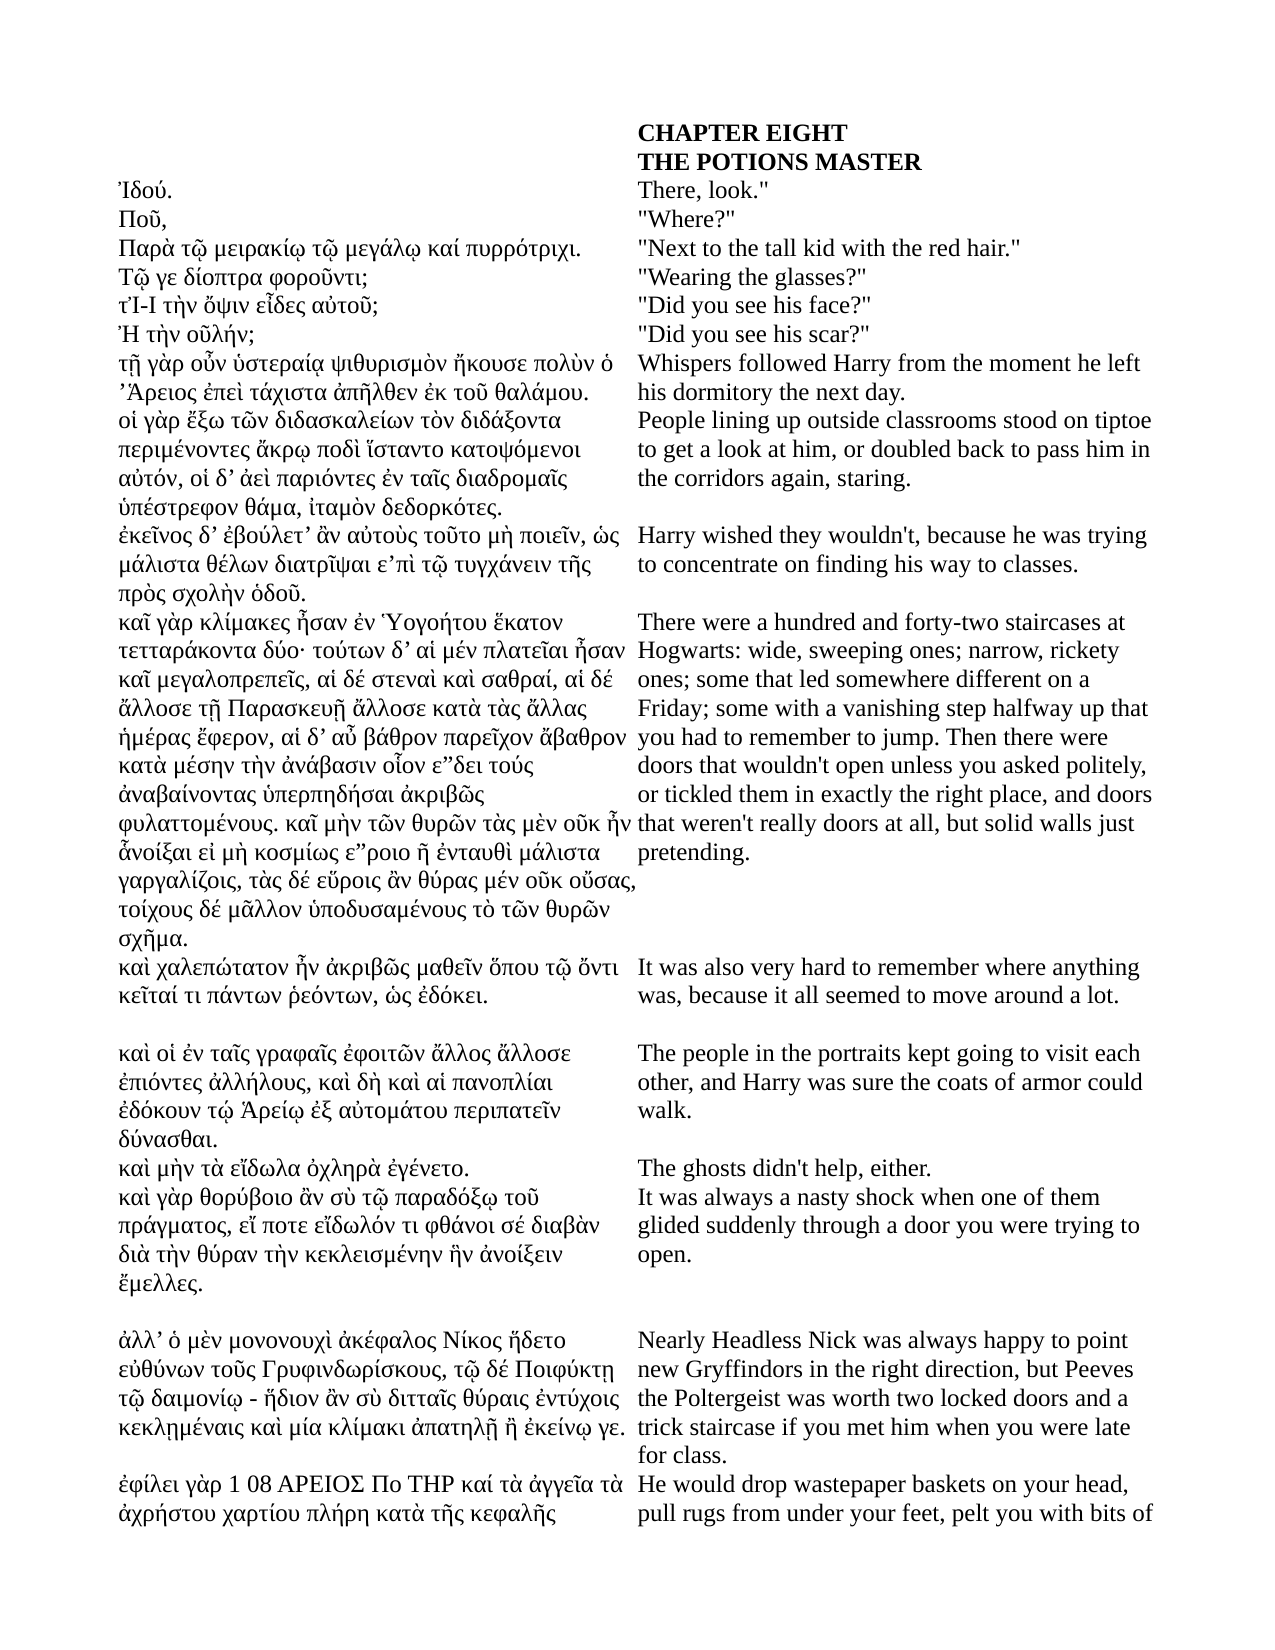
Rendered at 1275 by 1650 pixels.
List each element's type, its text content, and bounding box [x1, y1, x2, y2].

table_cell "Wearing the glasses?" [637, 262, 1157, 291]
table_header [118, 118, 637, 176]
table_cell ἐκεῖνος δ’ ἐβούλετ’ ἂν αὐτοὺς τοῦτο μὴ ποιεῖν, ὡς μάλιστα θέλων διατρῖψαι ε’πὶ τῷ τυγχάνειν τῆς πρὸς σχολὴν ὁδοῦ. [118, 521, 637, 607]
table_cell Παρὰ τῷ μειρακίῳ τῷ μεγάλῳ καί πυρρότριχι. [118, 233, 637, 262]
table_cell "Did you see his face?" [637, 291, 1157, 319]
table_cell ἐφίλει γὰρ 1 08 ΑΡΕΙΟΣ Πο ΤΗΡ καί τὰ ἀγγεῖα τὰ ἀχρήστου χαρτίου πλήρη κατὰ τῆς κεφαλῆς [118, 1469, 637, 1527]
table_header CHAPTER EIGHT THE POTIONS MASTER [637, 118, 1157, 176]
table_cell There were a hundred and forty-two staircases at Hogwarts: wide, sweeping ones; narrow, rickety ones; some that led somewhere different on a Friday; some with a vanishing step halfway up that you had to remember to jump. Then there were doors that wouldn't open unless you asked politely, or tickled them in exactly the right place, and doors that weren't really doors at all, but solid walls just pretending. [637, 607, 1157, 952]
table_cell He would drop wastepaper baskets on your head, pull rugs from under your feet, pelt you with bits of [637, 1469, 1157, 1527]
table_cell People lining up outside classrooms stood on tiptoe to get a look at him, or doubled back to pass him in the corridors again, staring. [637, 406, 1157, 521]
table_cell Ἠ τὴν οῦλήν; [118, 319, 637, 348]
table_cell καὶ χαλεπώτατον ἦν ἀκριβῶς μαθεῖν ὅπου τῷ ὄντι κεῖταί τι πάντων ῥεόντων, ὡς ἐδόκει. [118, 952, 637, 1038]
table_cell Τῷ γε δίοπτρα φοροῦντι; [118, 262, 637, 291]
table_cell καῖ γὰρ κλίμακες ἦσαν ἐν Ὑογοήτου ἕκατον τετταράκοντα δύο· τούτων δ’ αἱ μέν πλατεῖαι ἦσαν καῖ μεγαλοπρεπεῖς, αἱ δέ στεναὶ καὶ σαθραί, αἱ δέ ἄλλοσε τῇ Παρασκευῇ ἄλλοσε κατὰ τὰς ἄλλας ἡμέρας ἔφερον, αἱ δ’ αὖ βάθρον παρεῖχον ἄβαθρον κατὰ μέσην τὴν ἀνάβασιν οἷον ε”δει τούς ἀναβαίνοντας ὑπερπηδήσαι ἀκριβῶς φυλαττομένους. καῖ μὴν τῶν θυρῶν τὰς μὲν οῦκ ἦν ἇνοίξαι εἰ μὴ κοσμίως ε”ροιο ῆ ἐνταυθὶ μάλιστα γαργαλίζοις, τὰς δέ εὕροις ἂν θύρας μέν οῦκ οὔσας, τοίχους δέ μᾶλλον ὑποδυσαμένους τὸ τῶν θυρῶν σχῆμα. [118, 607, 637, 952]
table_cell καὶ οἱ ἐν ταῖς γραφαῖς ἐφοιτῶν ἄλλος ἄλλοσε ἐπιόντες ἀλλήλους, καὶ δὴ καὶ αἱ πανοπλίαι ἐδόκουν τῴ Ἁρείῳ ἐξ αὐτομάτου περιπατεῖν δύνασθαι. [118, 1038, 637, 1153]
table_cell The ghosts didn't help, either. [637, 1153, 1157, 1182]
table_cell "Next to the tall kid with the red hair." [637, 233, 1157, 262]
table_cell It was always a nasty shock when one of them glided suddenly through a door you were trying to open. [637, 1182, 1157, 1326]
table_cell "Did you see his scar?" [637, 319, 1157, 348]
table_cell Harry wished they wouldn't, because he was trying to concentrate on finding his way to classes. [637, 521, 1157, 607]
table_cell Whispers followed Harry from the moment he left his dormitory the next day. [637, 348, 1157, 406]
table_cell It was also very hard to remember where anything was, because it all seemed to move around a lot. [637, 952, 1157, 1038]
table_cell τἸ-Ι τὴν ὄψιν εἶδες αὐτοῦ; [118, 291, 637, 319]
table_cell ἀλλ’ ὁ μὲν μονονουχὶ ἀκέφαλος Νίκος ἥδετο εὐθύνων τοῦς Γρυφινδωρίσκους, τῷ δέ Ποιφύκτῃ τῷ δαιμονίῳ - ἥδιον ἂν σὺ διτταῖς θύραις ἐντύχοις κεκλῃμέναις καὶ μία κλίμακι ἀπατηλῇ ἢ ἐκείνῳ γε. [118, 1326, 637, 1469]
table_cell "Where?" [637, 204, 1157, 233]
table_cell καὶ γὰρ θορύβοιο ἂν σὺ τῷ παραδόξῳ τοῦ πράγματος, εἴ ποτε εἴδωλόν τι φθάνοι σέ διαβὰν διὰ τὴν θύραν τὴν κεκλεισμένην ἣν ἀνοίξειν ἔμελλες. [118, 1182, 637, 1326]
table_cell Ἰδού. [118, 176, 637, 204]
table_cell Nearly Headless Nick was always happy to point new Gryffindors in the right direction, but Peeves the Poltergeist was worth two locked doors and a trick staircase if you met him when you were late for class. [637, 1326, 1157, 1469]
table_cell τῇ γὰρ οὖν ὑστεραίᾳ ψιθυρισμὸν ἤκουσε πολὺν ὁ ’Ἁρειος ἐπεὶ τάχιστα ἀπῆλθεν ἐκ τοῦ θαλάμου. [118, 348, 637, 406]
table_cell There, look." [637, 176, 1157, 204]
table_cell οἱ γὰρ ἔξω τῶν διδασκαλείων τὸν διδάξοντα περιμένοντες ἄκρῳ ποδὶ ἵσταντο κατοψόμενοι αὐτόν, οἱ δ’ ἀεὶ παριόντες ἐν ταῖς διαδρομαῖς ὑπέστρεφον θάμα, ἰταμὸν δεδορκότες. [118, 406, 637, 521]
table_cell The people in the portraits kept going to visit each other, and Harry was sure the coats of armor could walk. [637, 1038, 1157, 1153]
table_cell καὶ μὴν τὰ εἴδωλα ὀχληρὰ ἐγένετο. [118, 1153, 637, 1182]
table_cell Ποῦ, [118, 204, 637, 233]
